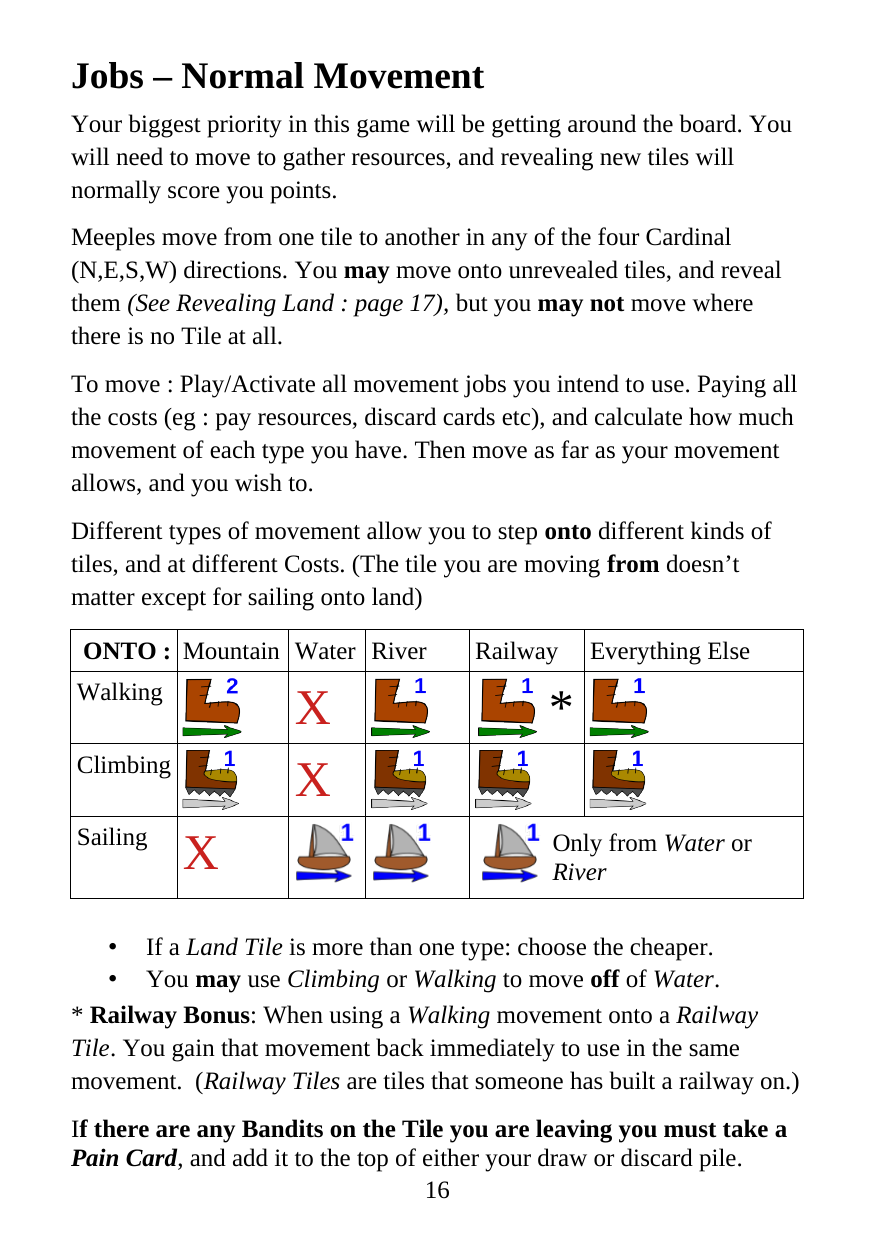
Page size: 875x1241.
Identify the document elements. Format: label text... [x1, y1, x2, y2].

subtitle Jobs – Normal Movement [71, 53, 803, 96]
picture [589, 750, 647, 810]
picture [294, 822, 355, 884]
text Different types of movement allow you to step onto different kinds of tiles, and at different Costs. (The tile you are moving from doesn’t matter except for sailing onto land) [71, 516, 803, 611]
table_cell X [289, 672, 365, 743]
picture [371, 822, 432, 884]
table_cell [366, 672, 469, 743]
table_cell [178, 672, 288, 743]
table_cell Walking [71, 672, 177, 743]
text To move : Play/Activate all movement jobs you intend to use. Paying all the costs (eg : pay resources, discard cards etc), and calculate how much movement of each type you have. Then move as far as your movement allows, and you wish to. [71, 369, 803, 497]
picture [589, 677, 649, 738]
table_cell [470, 744, 584, 816]
list You may use Climbing or Walking to move off of Water. [108, 964, 803, 993]
picture [371, 750, 428, 810]
picture [478, 677, 537, 738]
text * Railway Bonus: When using a Walking movement onto a Railway Tile. You gain that movement back immediately to use in the same movement. (Railway Tiles are tiles that someone has built a railway on.) [71, 1000, 803, 1095]
table_cell [366, 744, 469, 816]
picture [480, 822, 541, 884]
table_header ONTO : [71, 630, 177, 671]
table_cell [585, 744, 803, 816]
picture [182, 677, 242, 738]
table_cell [585, 672, 803, 743]
text Your biggest priority in this game will be getting around the board. You will need to move to gather resources, and revealing new tiles will normally score you points. [71, 109, 803, 203]
text If there are any Bandits on the Tile you are leaving you must take a Pain Card, and add it to the top of either your draw or discard pile. [71, 1114, 803, 1171]
table_cell X [178, 817, 288, 897]
table_cell [366, 817, 469, 897]
table_cell X [289, 744, 365, 816]
table_header Everything Else [585, 630, 803, 671]
list If a Land Tile is more than one type: choose the cheaper. [108, 932, 803, 960]
table_cell Climbing [71, 744, 177, 816]
picture [371, 677, 430, 738]
table_header River [366, 630, 469, 671]
table_header Mountain [178, 630, 288, 671]
table_cell [178, 744, 288, 816]
table_header Water [289, 630, 365, 671]
text Meeples move from one tile to another in any of the four Cardinal (N,E,S,W) directions. You may move onto unrevealed tiles, and reveal them (See Revealing Land : page 17), but you may not move where there is no Tile at all. [71, 222, 803, 350]
table_cell * [470, 672, 584, 743]
picture [182, 750, 239, 810]
table_cell [289, 817, 365, 897]
picture [475, 750, 532, 810]
table_cell Only from Water or River [470, 817, 803, 897]
table_cell Sailing [71, 817, 177, 897]
table_header Railway [470, 630, 584, 671]
